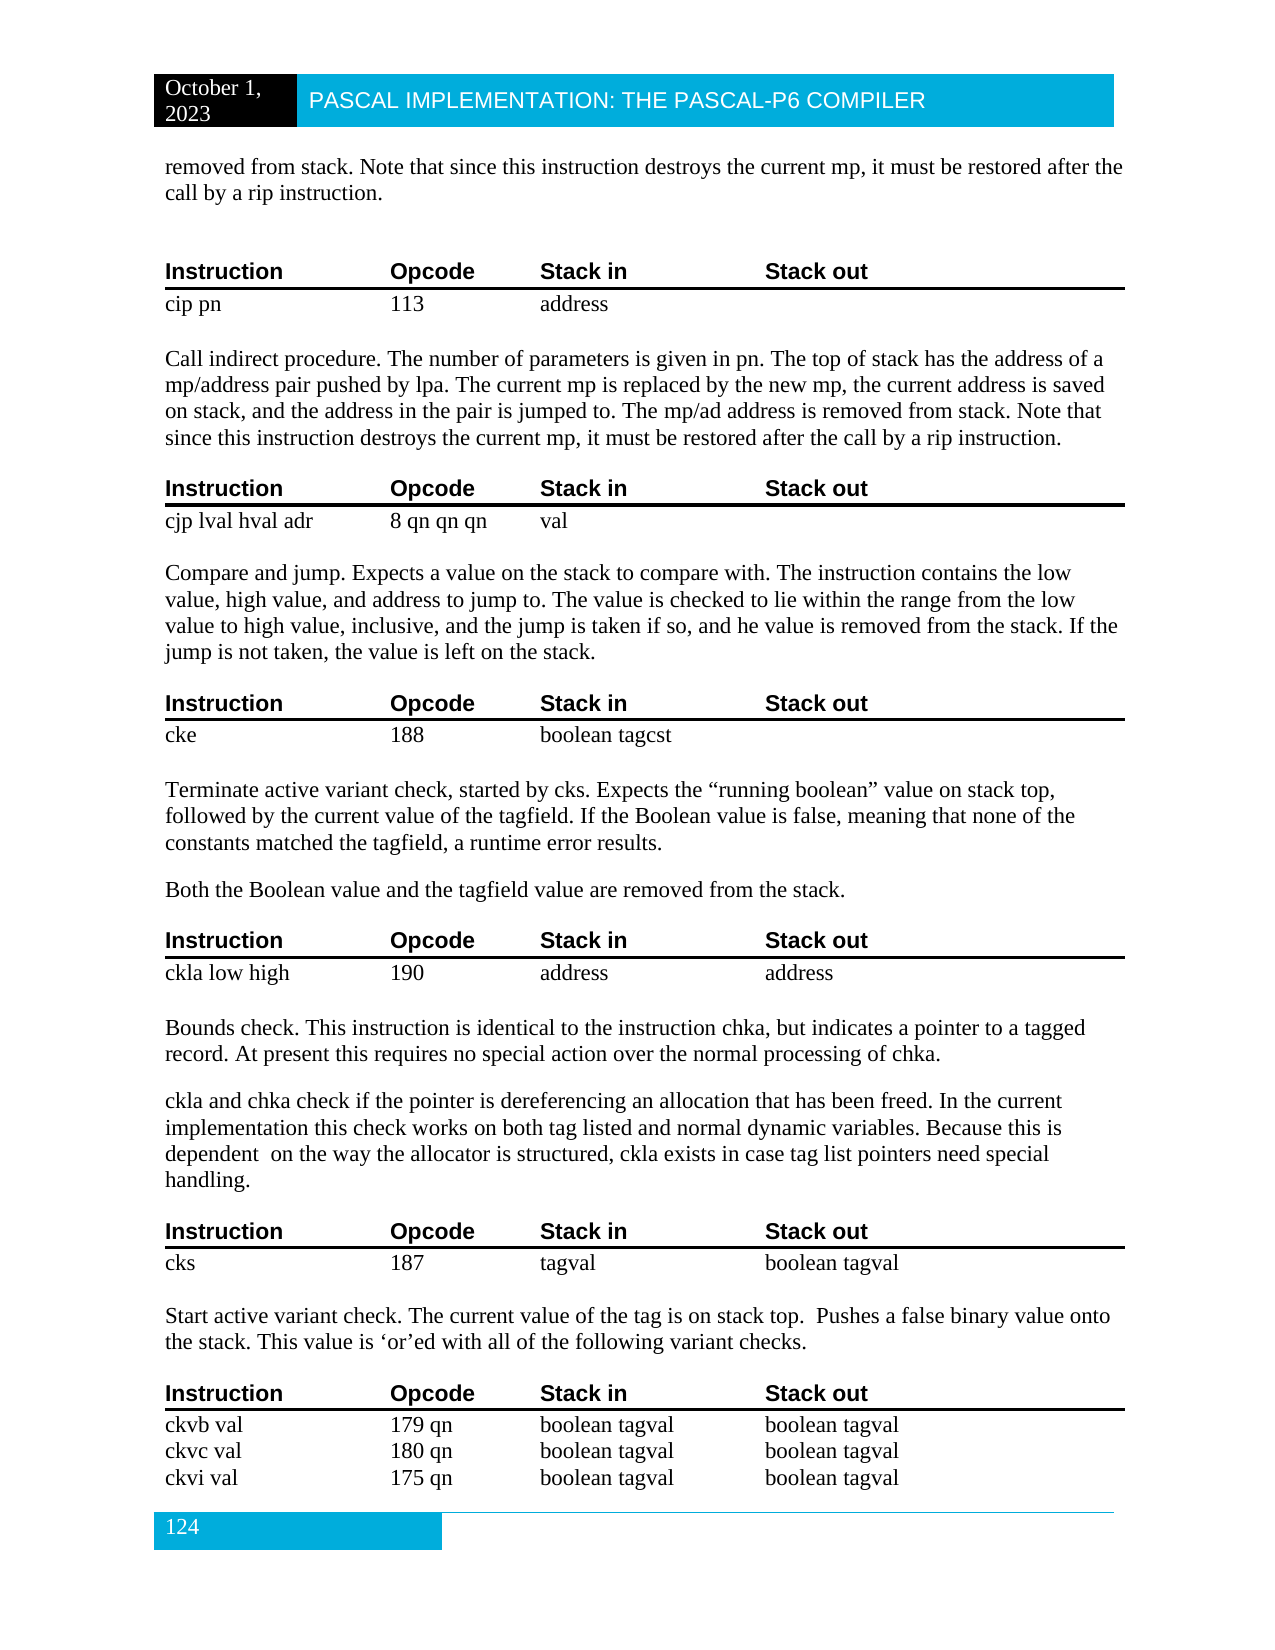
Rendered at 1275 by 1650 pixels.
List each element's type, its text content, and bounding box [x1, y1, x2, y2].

text ckla low high 190 address address [165, 959, 1125, 985]
text cke 188 boolean tagcst [165, 721, 1125, 748]
text cks 187 tagval boolean tagval [165, 1249, 1125, 1276]
text ckvc val 180 qn boolean tagval boolean tagval [165, 1438, 1125, 1464]
text Bounds check. This instruction is identical to the instruction chka, but indicates a pointer to a tagged record. At present this requires no special action over the normal processing of chka. [165, 1014, 1125, 1066]
text Instruction Opcode Stack in Stack out [165, 927, 1125, 956]
text Both the Boolean value and the tagfield value are removed from the stack. [165, 876, 1125, 902]
text Call indirect procedure. The number of parameters is given in pn. The top of stack has the address of a mp/address pair pushed by lpa. The current mp is replaced by the new mp, the current address is saved on stack, and the address in the pair is jumped to. The mp/ad address is removed from stack. Note that since this instruction destroys the current mp, it must be restored after the call by a rip instruction. [165, 345, 1125, 450]
text Instruction Opcode Stack in Stack out [165, 1218, 1125, 1246]
text ckvi val 175 qn boolean tagval boolean tagval [165, 1464, 1125, 1490]
text cip pn 113 address [165, 290, 1125, 316]
text ckla and chka check if the pointer is dereferencing an allocation that has been freed. In the current implementation this check works on both tag listed and normal dynamic variables. Because this is dependent on the way the allocator is structured, ckla exists in case tag list pointers need special handling. [165, 1087, 1125, 1193]
text Terminate active variant check, started by cks. Expects the “running boolean” value on stack top, followed by the current value of the tagfield. If the Boolean value is false, meaning that none of the constants matched the tagfield, a runtime error results. [165, 776, 1125, 855]
text Instruction Opcode Stack in Stack out [165, 475, 1125, 503]
text removed from stack. Note that since this instruction destroys the current mp, it must be restored after the call by a rip instruction. [165, 153, 1125, 206]
text Start active variant check. The current value of the tag is on stack top. Pushes a false binary value onto the stack. This value is ‘or’ed with all of the following variant checks. [165, 1302, 1125, 1355]
text Instruction Opcode Stack in Stack out [165, 690, 1125, 718]
text ckvb val 179 qn boolean tagval boolean tagval [165, 1411, 1125, 1438]
text cjp lval hval adr 8 qn qn qn val [165, 507, 1125, 533]
text Compare and jump. Expects a value on the stack to compare with. The instruction contains the low value, high value, and address to jump to. The value is checked to lie within the range from the low value to high value, inclusive, and the jump is taken if so, and he value is removed from the stack. If the jump is not taken, the value is left on the stack. [165, 559, 1125, 665]
text Instruction Opcode Stack in Stack out [165, 1380, 1125, 1408]
text Instruction Opcode Stack in Stack out [165, 258, 1125, 287]
